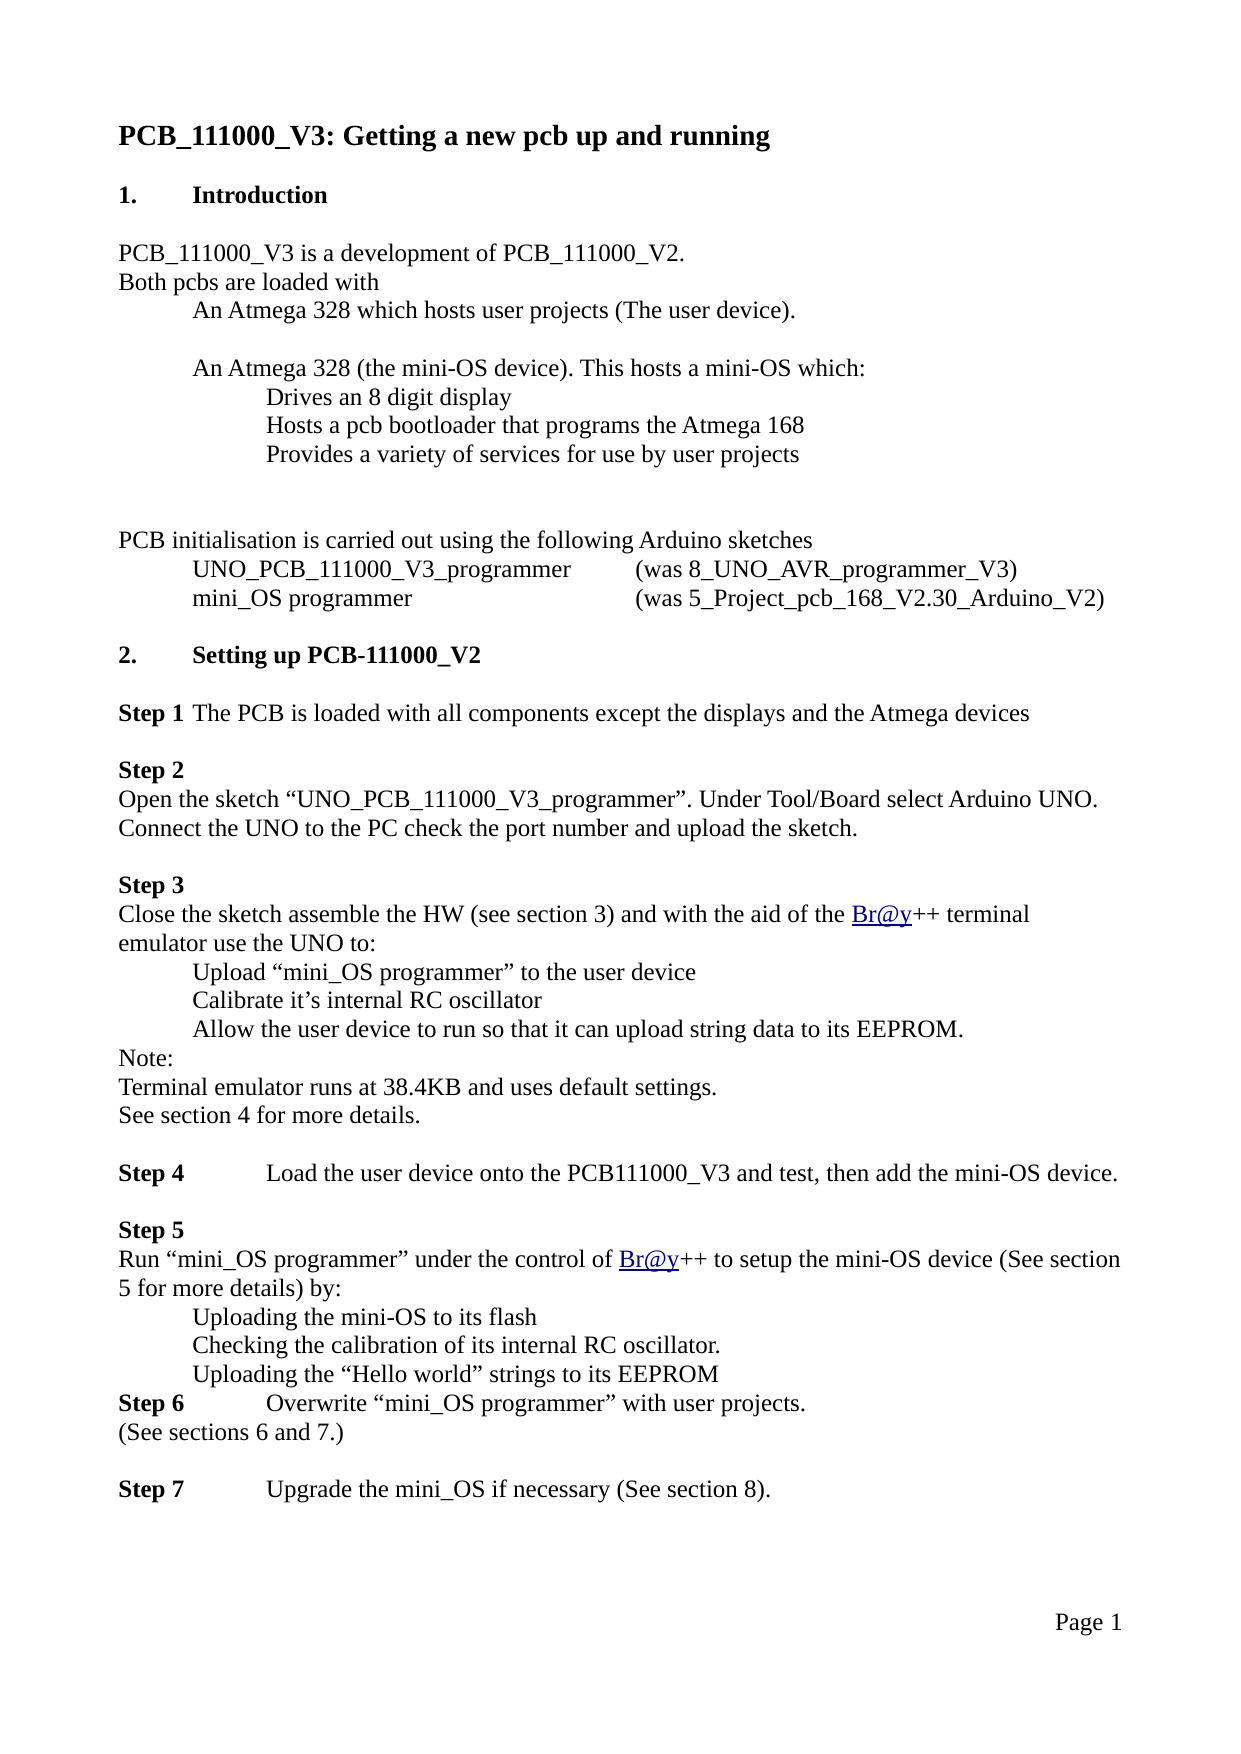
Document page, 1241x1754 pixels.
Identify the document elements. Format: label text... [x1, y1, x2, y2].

text PCB initialisation is carried out using the following Arduino sketches [118, 525, 1122, 554]
text PCB_111000_V3 is a development of PCB_111000_V2. [118, 238, 1122, 267]
text Hosts a pcb bootloader that programs the Atmega 168 [118, 410, 1122, 439]
text Close the sketch assemble the HW (see section 3) and with the aid of the Br@y++ terminal emulator use the UNO to: [118, 899, 1122, 957]
text UNO_PCB_111000_V3_programmer (was 8_UNO_AVR_programmer_V3) [118, 554, 1122, 583]
text Note: [118, 1043, 1122, 1072]
text An Atmega 328 which hosts user projects (The user device). [118, 295, 1122, 324]
text mini_OS programmer (was 5_Project_pcb_168_V2.30_Arduino_V2) [118, 583, 1122, 612]
text Checking the calibration of its internal RC oscillator. [118, 1330, 1122, 1359]
text Step 1 The PCB is loaded with all components except the displays and the Atmega devices [118, 698, 1122, 727]
text Uploading the “Hello world” strings to its EEPROM [118, 1359, 1122, 1388]
text An Atmega 328 (the mini-OS device). This hosts a mini-OS which: [118, 353, 1122, 382]
text See section 4 for more details. [118, 1100, 1122, 1129]
text Provides a variety of services for use by user projects [118, 439, 1122, 468]
text Drives an 8 digit display [118, 382, 1122, 410]
text Upload “mini_OS programmer” to the user device [118, 957, 1122, 985]
text (See sections 6 and 7.) [118, 1417, 1122, 1445]
text Open the sketch “UNO_PCB_111000_V3_programmer”. Under Tool/Board select Arduino UNO. Connect the UNO to the PC check the port number and upload the sketch. [118, 784, 1122, 842]
text PCB_111000_V3: Getting a new pcb up and running [118, 118, 1122, 152]
text 2. Setting up PCB-111000_V2 [118, 640, 1122, 669]
text Step 6 Overwrite “mini_OS programmer” with user projects. [118, 1388, 1122, 1417]
text Allow the user device to run so that it can upload string data to its EEPROM. [118, 1014, 1122, 1043]
text Step 5 [118, 1215, 1122, 1244]
text Calibrate it’s internal RC oscillator [118, 985, 1122, 1014]
text 1. Introduction [118, 180, 1122, 209]
text Step 4 Load the user device onto the PCB111000_V3 and test, then add the mini-OS device. [118, 1158, 1122, 1187]
text Step 7 Upgrade the mini_OS if necessary (See section 8). [118, 1474, 1122, 1503]
text Terminal emulator runs at 38.4KB and uses default settings. [118, 1072, 1122, 1100]
text Step 3 [118, 870, 1122, 899]
text Step 2 [118, 755, 1122, 784]
text Run “mini_OS programmer” under the control of Br@y++ to setup the mini-OS device (See section 5 for more details) by: [118, 1244, 1122, 1302]
text Both pcbs are loaded with [118, 267, 1122, 295]
text Uploading the mini-OS to its flash [118, 1302, 1122, 1330]
